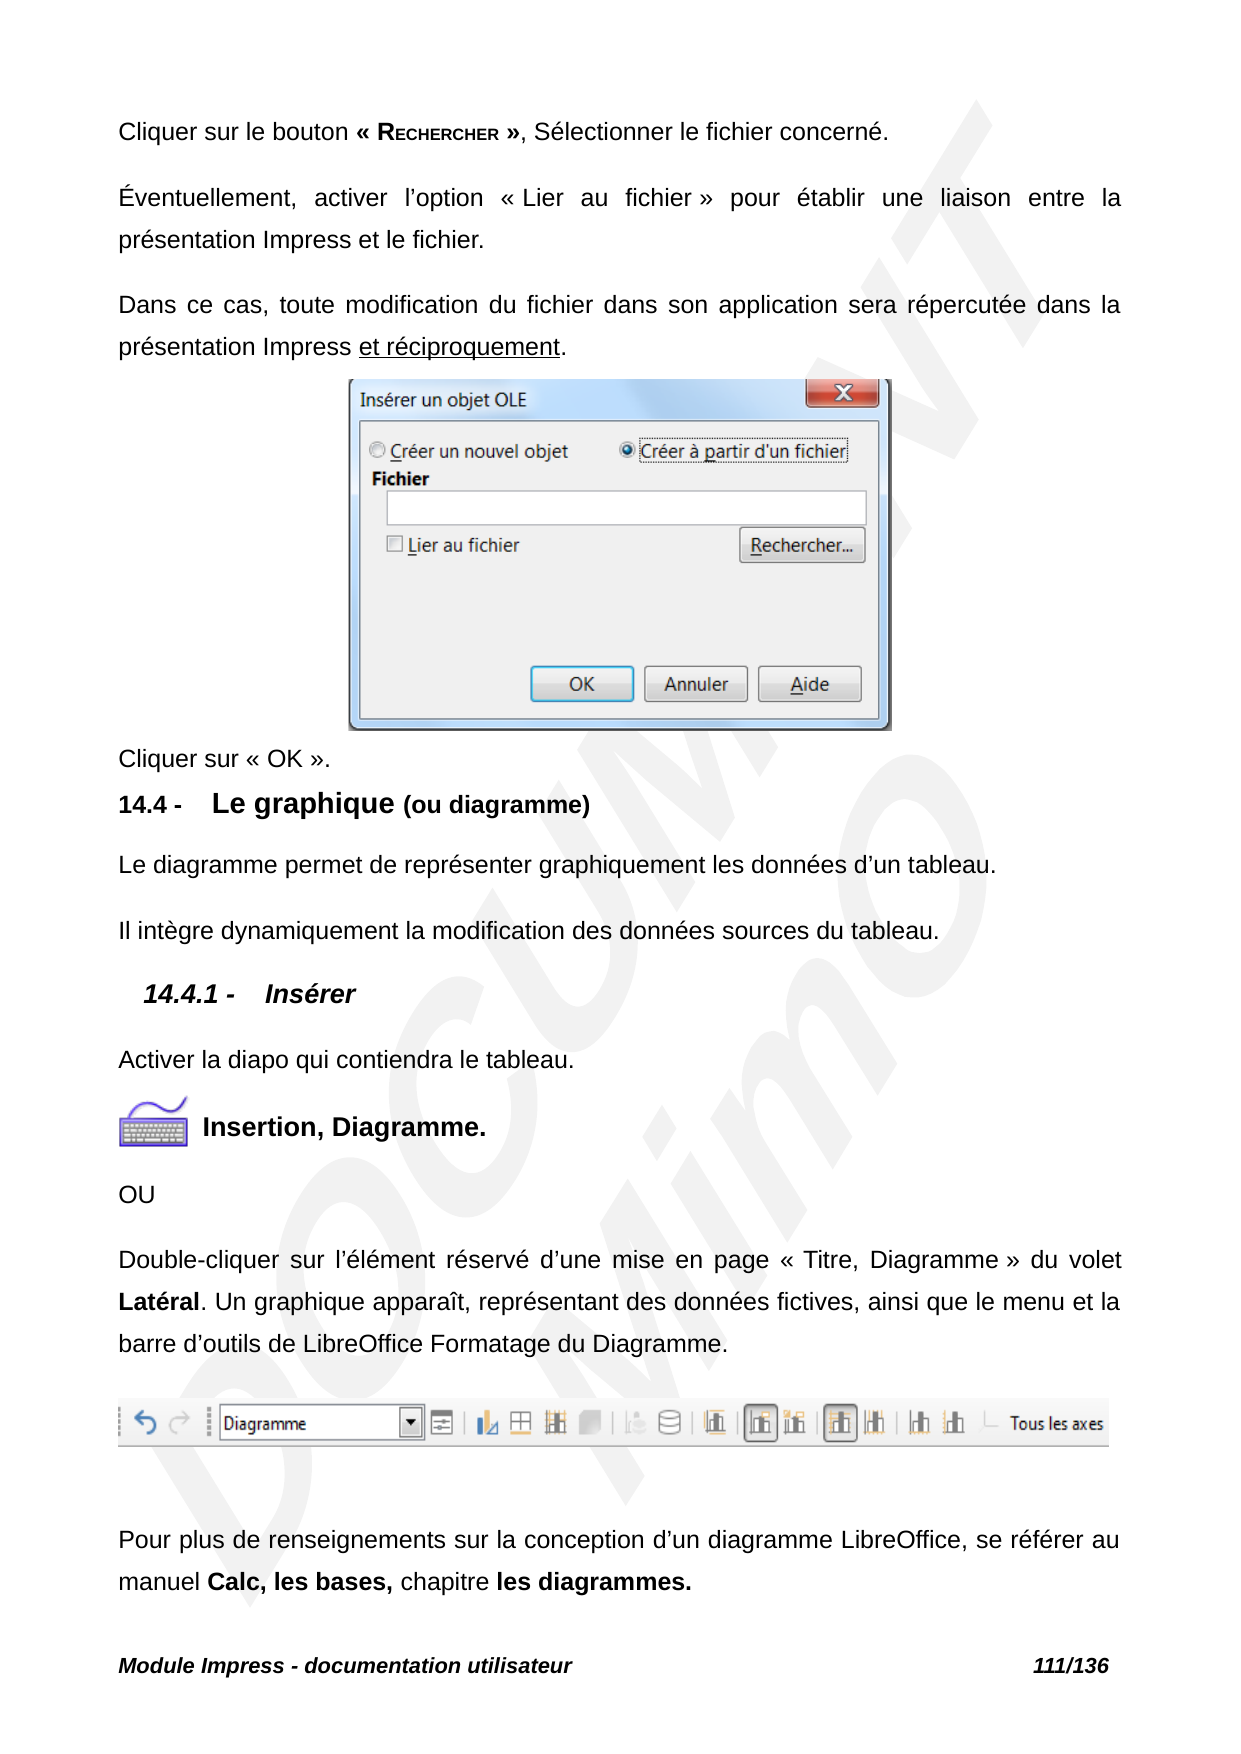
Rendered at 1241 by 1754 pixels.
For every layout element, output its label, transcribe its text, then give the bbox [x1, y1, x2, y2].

subtitle Le graphique (ou diagramme) [118, 787, 1122, 819]
picture [348, 379, 892, 731]
text Pour plus de renseignements sur la conception d’un diagramme LibreOffice, se référer au manuel Calc, les bases, chapitre les diagrammes. [118, 1526, 1122, 1596]
text Il intègre dynamiquement la modification des données sources du tableau. [118, 917, 1122, 945]
text Éventuellement, activer l’option « Lier au fichier » pour établir une liaison entre la présentation Impress et le fichier. [118, 183, 1122, 253]
text Activer la diapo qui contiendra le tableau. [118, 1046, 1122, 1074]
picture [115, 1085, 191, 1161]
text Insertion, Diagramme. [191, 1111, 1122, 1142]
picture [118, 1398, 1109, 1447]
text Le diagramme permet de représenter graphiquement les données d’un tableau. [118, 851, 1122, 879]
text Cliquer sur le bouton « Rechercher », Sélectionner le fichier concerné. [118, 118, 1122, 146]
subtitle Insérer [143, 979, 1122, 1010]
text Cliquer sur « OK ». [118, 731, 1122, 773]
text OU [118, 1181, 1122, 1208]
text Double-cliquer sur l’élément réservé d’une mise en page « Titre, Diagramme » du volet Latéral. Un graphique apparaît, représentant des données fictives, ainsi que le menu et la barre d’outils de LibreOffice Formatage du Diagramme. [118, 1246, 1122, 1358]
text Dans ce cas, toute modification du fichier dans son application sera répercutée dans la présentation Impress et réciproquement. [118, 291, 1122, 361]
